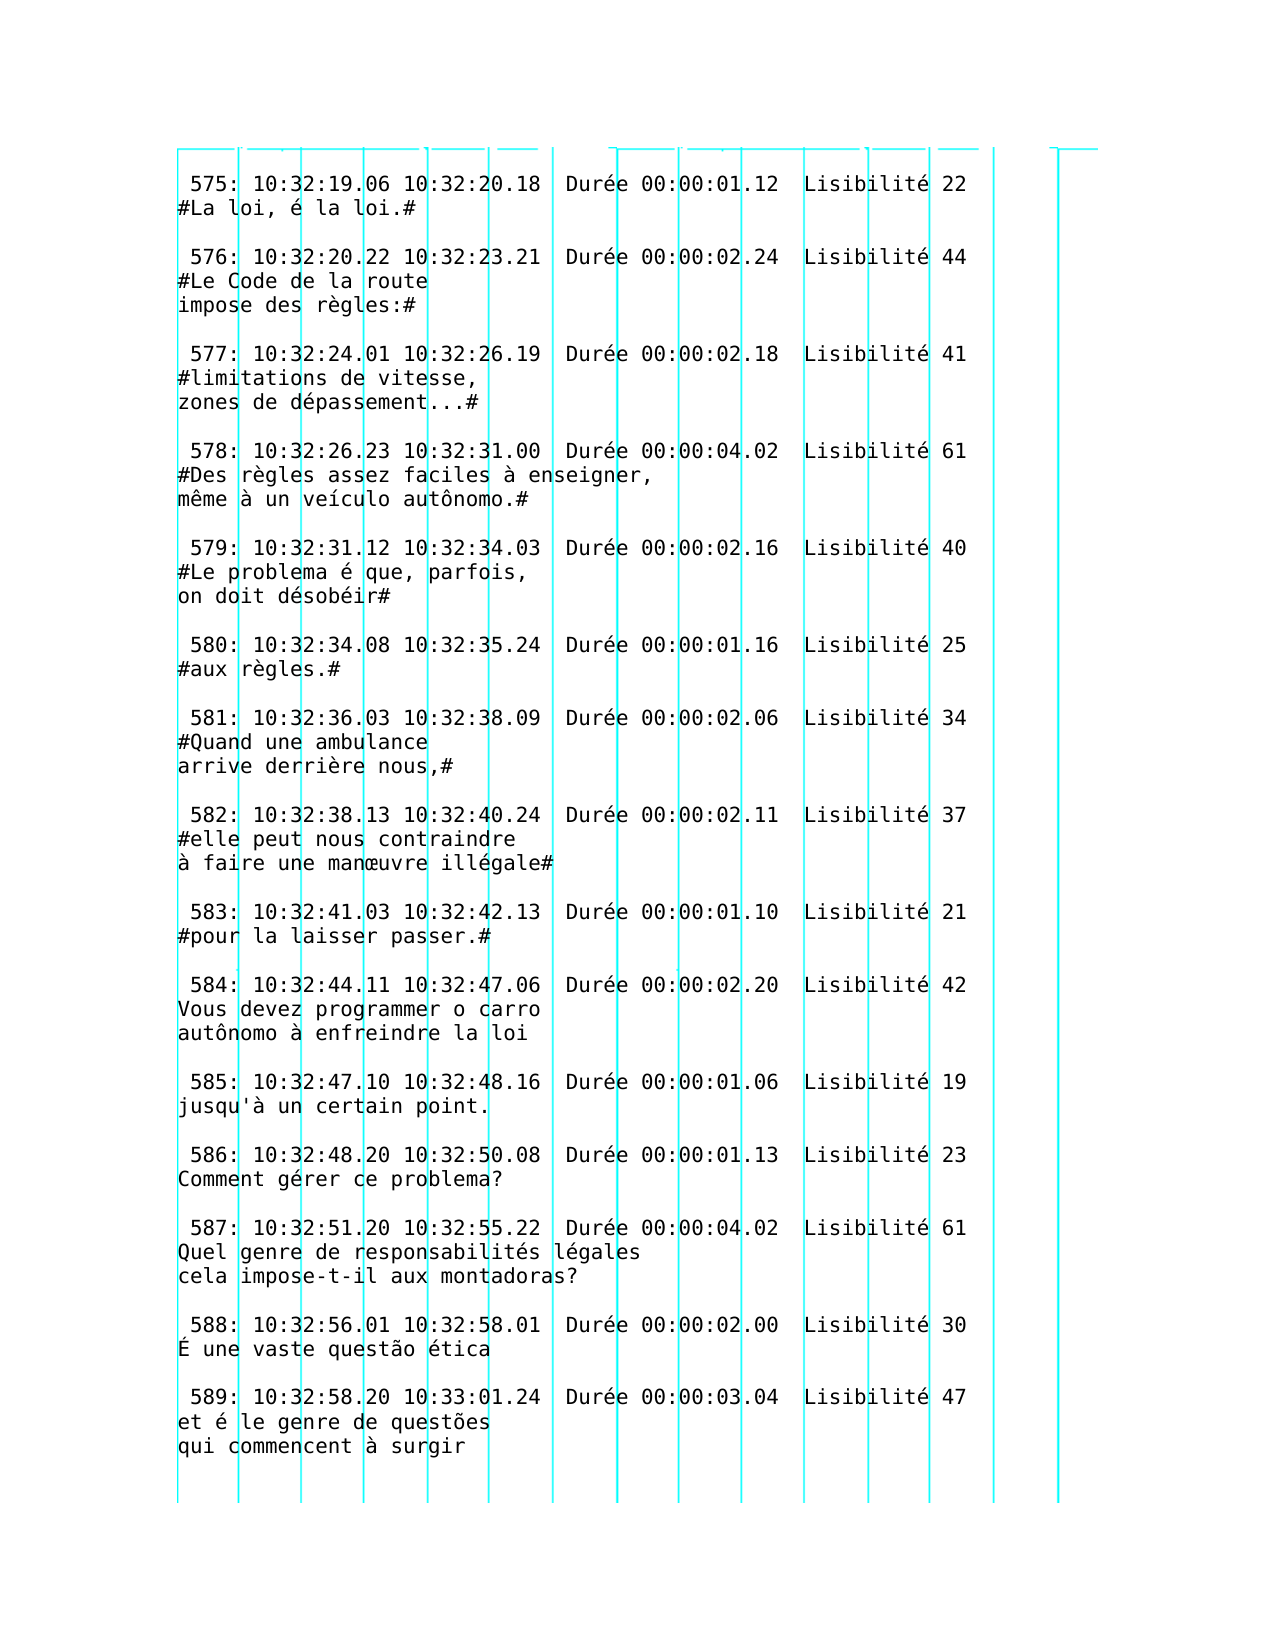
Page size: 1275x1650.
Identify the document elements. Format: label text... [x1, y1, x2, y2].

text même à un veículo autônomo.# [177, 487, 1098, 512]
text zones de dépassement...# [177, 390, 1098, 414]
text 587: 10:32:51.20 10:32:55.22 Durée 00:00:04.02 Lisibilité 61 [177, 1216, 1098, 1240]
text #aux règles.# [177, 657, 1098, 682]
text #elle peut nous contraindre [177, 827, 1098, 851]
text #Des règles assez faciles à enseigner, [177, 463, 1098, 487]
text #Le problema é que, parfois, [177, 560, 1098, 584]
text 583: 10:32:41.03 10:32:42.13 Durée 00:00:01.10 Lisibilité 21 [177, 900, 1098, 924]
text #Quand une ambulance [177, 730, 1098, 754]
text jusqu'à un certain point. [177, 1094, 1098, 1118]
text arrive derrière nous,# [177, 754, 1098, 779]
text qui commencent à surgir [177, 1434, 1098, 1458]
text Vous devez programmer o carro [177, 997, 1098, 1021]
text 589: 10:32:58.20 10:33:01.24 Durée 00:00:03.04 Lisibilité 47 [177, 1385, 1098, 1410]
text 579: 10:32:31.12 10:32:34.03 Durée 00:00:02.16 Lisibilité 40 [177, 536, 1098, 560]
text #limitations de vitesse, [177, 366, 1098, 390]
text #La loi, é la loi.# [177, 196, 1098, 220]
text #Le Code de la route [177, 269, 1098, 293]
picture [177, 147, 1098, 1503]
text 588: 10:32:56.01 10:32:58.01 Durée 00:00:02.00 Lisibilité 30 [177, 1313, 1098, 1337]
text 584: 10:32:44.11 10:32:47.06 Durée 00:00:02.20 Lisibilité 42 [177, 973, 1098, 997]
text on doit désobéir# [177, 584, 1098, 609]
text autônomo à enfreindre la loi [177, 1021, 1098, 1046]
text Comment gérer ce problema? [177, 1167, 1098, 1191]
text 582: 10:32:38.13 10:32:40.24 Durée 00:00:02.11 Lisibilité 37 [177, 803, 1098, 827]
text #pour la laisser passer.# [177, 924, 1098, 948]
text É une vaste questão ética [177, 1337, 1098, 1361]
text Quel genre de responsabilités légales [177, 1240, 1098, 1264]
text et é le genre de questões [177, 1410, 1098, 1434]
text 577: 10:32:24.01 10:32:26.19 Durée 00:00:02.18 Lisibilité 41 [177, 342, 1098, 366]
text 576: 10:32:20.22 10:32:23.21 Durée 00:00:02.24 Lisibilité 44 [177, 245, 1098, 269]
text 578: 10:32:26.23 10:32:31.00 Durée 00:00:04.02 Lisibilité 61 [177, 439, 1098, 463]
text 581: 10:32:36.03 10:32:38.09 Durée 00:00:02.06 Lisibilité 34 [177, 706, 1098, 730]
text impose des règles:# [177, 293, 1098, 317]
text cela impose-t-il aux montadoras? [177, 1264, 1098, 1288]
text 586: 10:32:48.20 10:32:50.08 Durée 00:00:01.13 Lisibilité 23 [177, 1143, 1098, 1167]
text 575: 10:32:19.06 10:32:20.18 Durée 00:00:01.12 Lisibilité 22 [177, 172, 1098, 196]
text à faire une manœuvre illégale# [177, 851, 1098, 876]
text 580: 10:32:34.08 10:32:35.24 Durée 00:00:01.16 Lisibilité 25 [177, 633, 1098, 657]
text 585: 10:32:47.10 10:32:48.16 Durée 00:00:01.06 Lisibilité 19 [177, 1070, 1098, 1094]
